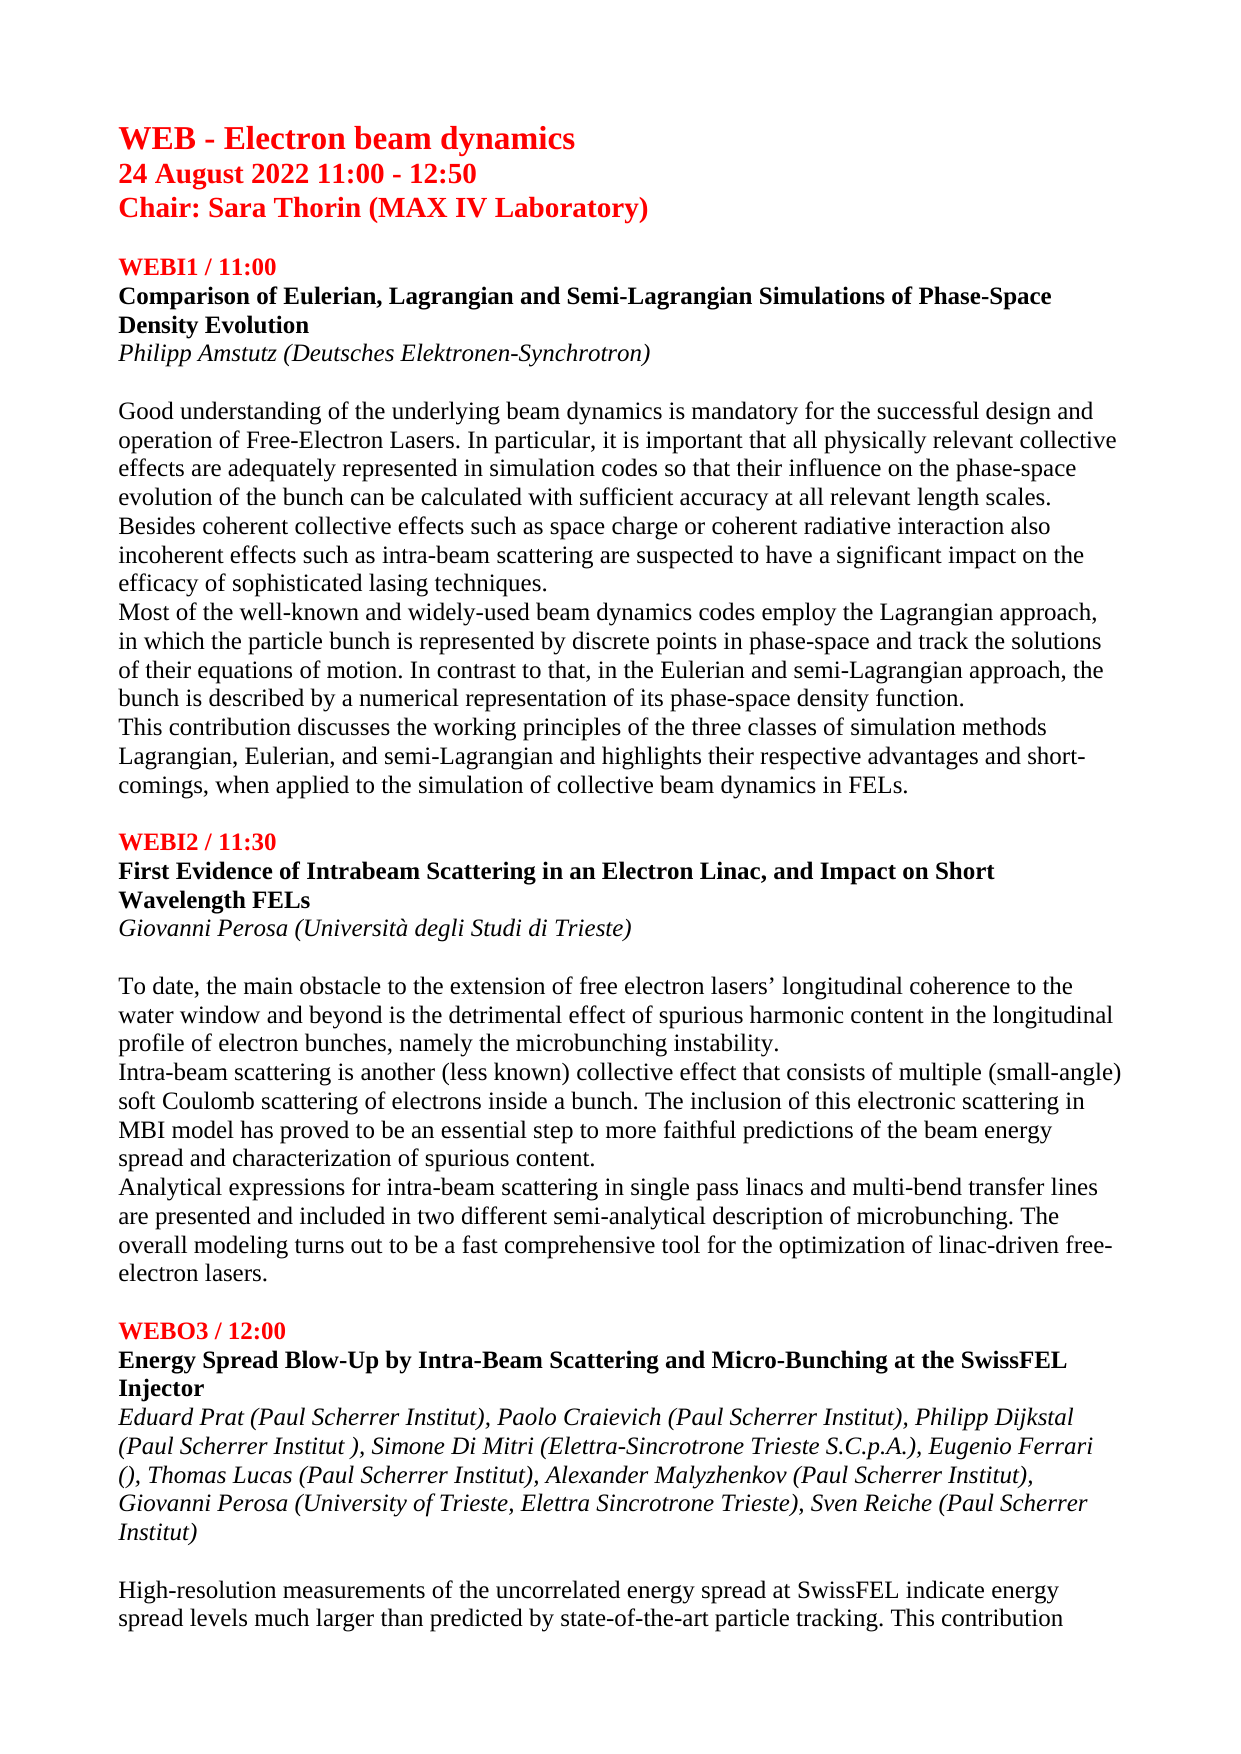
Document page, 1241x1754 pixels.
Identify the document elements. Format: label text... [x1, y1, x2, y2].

subtitle Chair: Sara Thorin (MAX IV Laboratory) [118, 190, 1122, 223]
subtitle First Evidence of Intrabeam Scattering in an Electron Linac, and Impact on Short Wavelength FELs [118, 856, 1122, 913]
text Good understanding of the underlying beam dynamics is mandatory for the successful design and operation of Free-Electron Lasers. In particular, it is important that all physically relevant collective effects are adequately represented in simulation codes so that their influence on the phase-space evolution of the bunch can be calculated with sufficient accuracy at all relevant length scales. Besides coherent collective effects such as space charge or coherent radiative interaction also incoherent effects such as intra-beam scattering are suspected to have a significant impact on the efficacy of sophisticated lasing techniques. [118, 396, 1122, 597]
subtitle Giovanni Perosa (Università degli Studi di Trieste) [118, 913, 1122, 942]
subtitle WEBI2 / 11:30 [118, 827, 1122, 856]
subtitle 24 August 2022 11:00 - 12:50 [118, 156, 1122, 190]
subtitle Eduard Prat (Paul Scherrer Institut), Paolo Craievich (Paul Scherrer Institut), Philipp Dijkstal (Paul Scherrer Institut ), Simone Di Mitri (Elettra-Sincrotrone Trieste S.C.p.A.), Eugenio Ferrari (), Thomas Lucas (Paul Scherrer Institut), Alexander Malyzhenkov (Paul Scherrer Institut), Giovanni Perosa (University of Trieste, Elettra Sincrotrone Trieste), Sven Reiche (Paul Scherrer Institut) [118, 1402, 1122, 1546]
text Intra-beam scattering is another (less known) collective effect that consists of multiple (small-angle) soft Coulomb scattering of electrons inside a bunch. The inclusion of this electronic scattering in MBI model has proved to be an essential step to more faithful predictions of the beam energy spread and characterization of spurious content. [118, 1057, 1122, 1172]
subtitle Philipp Amstutz (Deutsches Elektronen-Synchrotron) [118, 338, 1122, 367]
subtitle Comparison of Eulerian, Lagrangian and Semi-Lagrangian Simulations of Phase-Space Density Evolution [118, 281, 1122, 338]
text To date, the main obstacle to the extension of free electron lasers’ longitudinal coherence to the water window and beyond is the detrimental effect of spurious harmonic content in the longitudinal profile of electron bunches, namely the microbunching instability. [118, 971, 1122, 1057]
text Analytical expressions for intra-beam scattering in single pass linacs and multi-bend transfer lines are presented and included in two different semi-analytical description of microbunching. The overall modeling turns out to be a fast comprehensive tool for the optimization of linac-driven free-electron lasers. [118, 1172, 1122, 1287]
text High-resolution measurements of the uncorrelated energy spread at SwissFEL indicate energy spread levels much larger than predicted by state-of-the-art particle tracking. This contribution [118, 1575, 1122, 1632]
subtitle Energy Spread Blow-Up by Intra-Beam Scattering and Micro-Bunching at the SwissFEL Injector [118, 1345, 1122, 1402]
subtitle WEBI1 / 11:00 [118, 252, 1122, 281]
text This contribution discusses the working principles of the three classes of simulation methods Lagrangian, Eulerian, and semi-Lagrangian and highlights their respective advantages and short-comings, when applied to the simulation of collective beam dynamics in FELs. [118, 712, 1122, 798]
subtitle WEB - Electron beam dynamics [118, 118, 1122, 156]
subtitle WEBO3 / 12:00 [118, 1316, 1122, 1345]
text Most of the well-known and widely-used beam dynamics codes employ the Lagrangian approach, in which the particle bunch is represented by discrete points in phase-space and track the solutions of their equations of motion. In contrast to that, in the Eulerian and semi-Lagrangian approach, the bunch is described by a numerical representation of its phase-space density function. [118, 597, 1122, 712]
